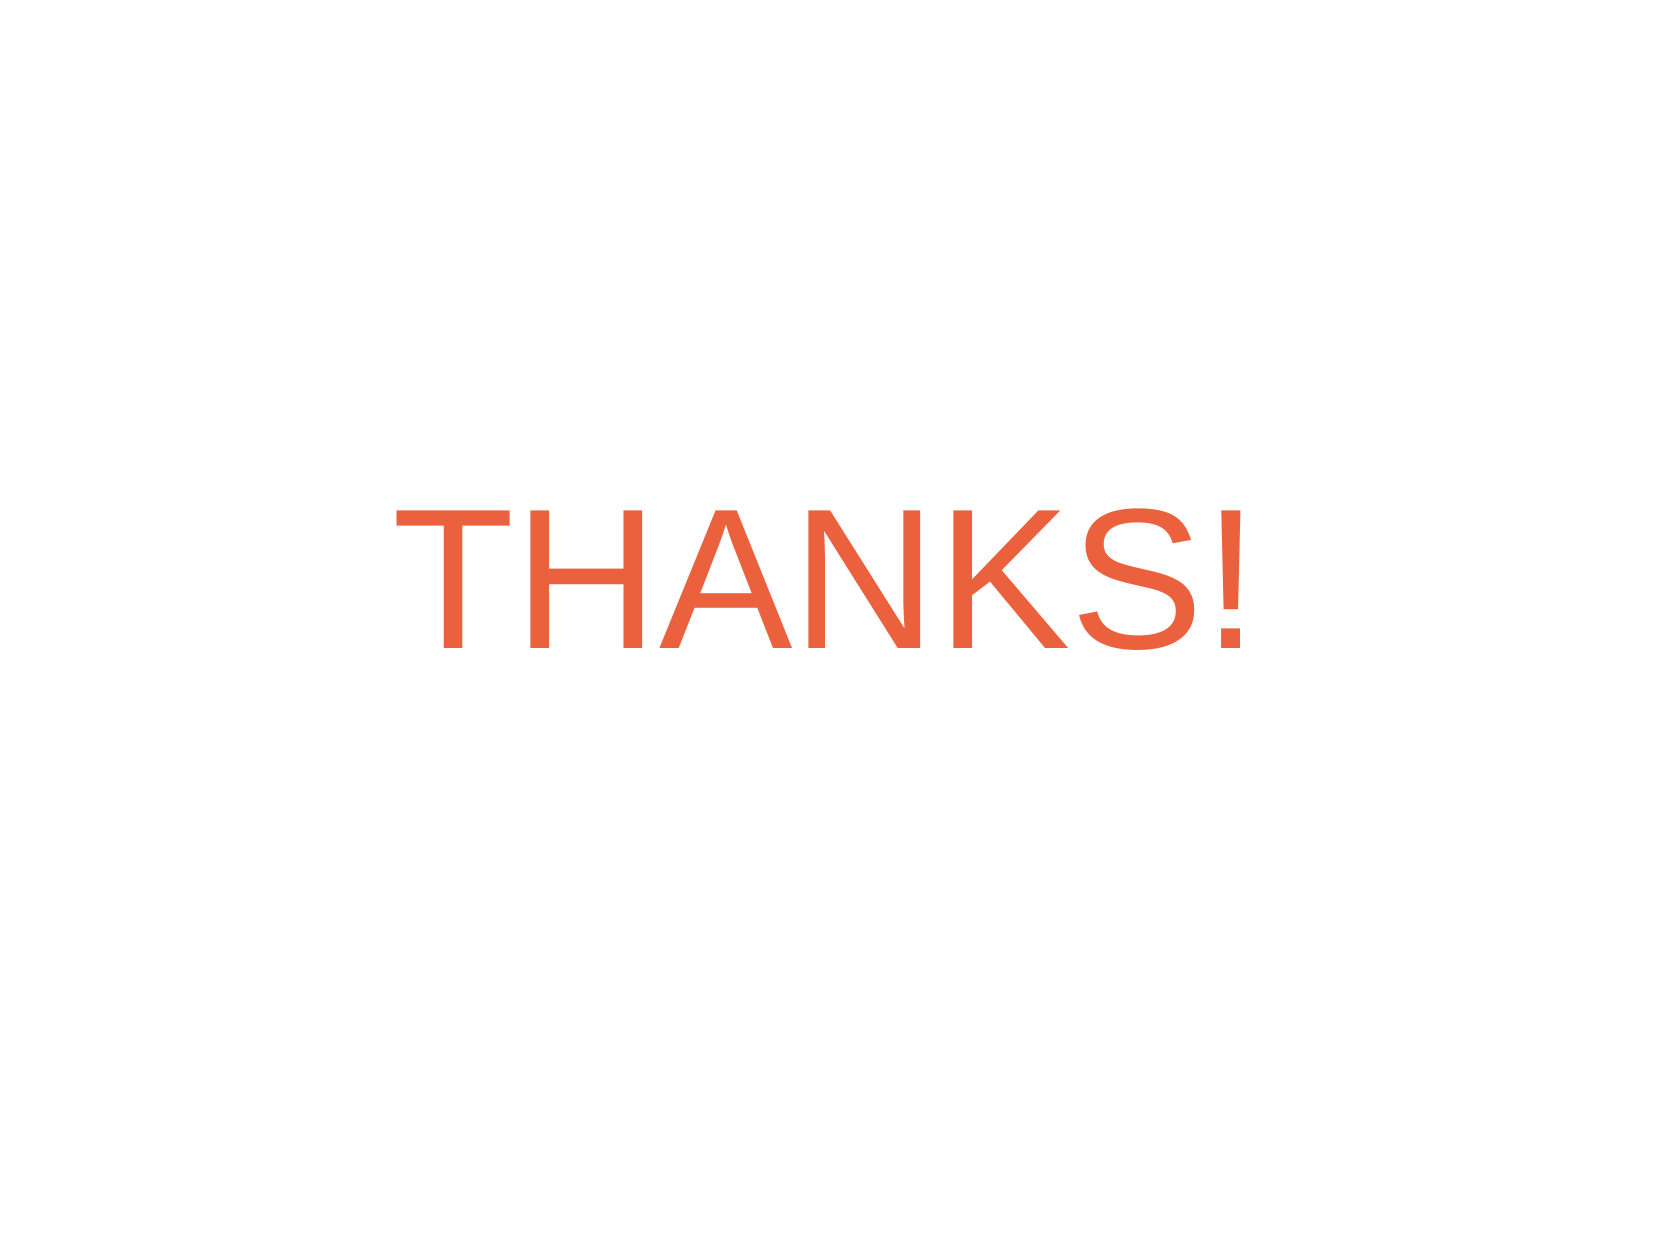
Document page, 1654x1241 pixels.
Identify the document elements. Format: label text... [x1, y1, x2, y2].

subtitle THANKS! [82, 49, 1571, 1109]
